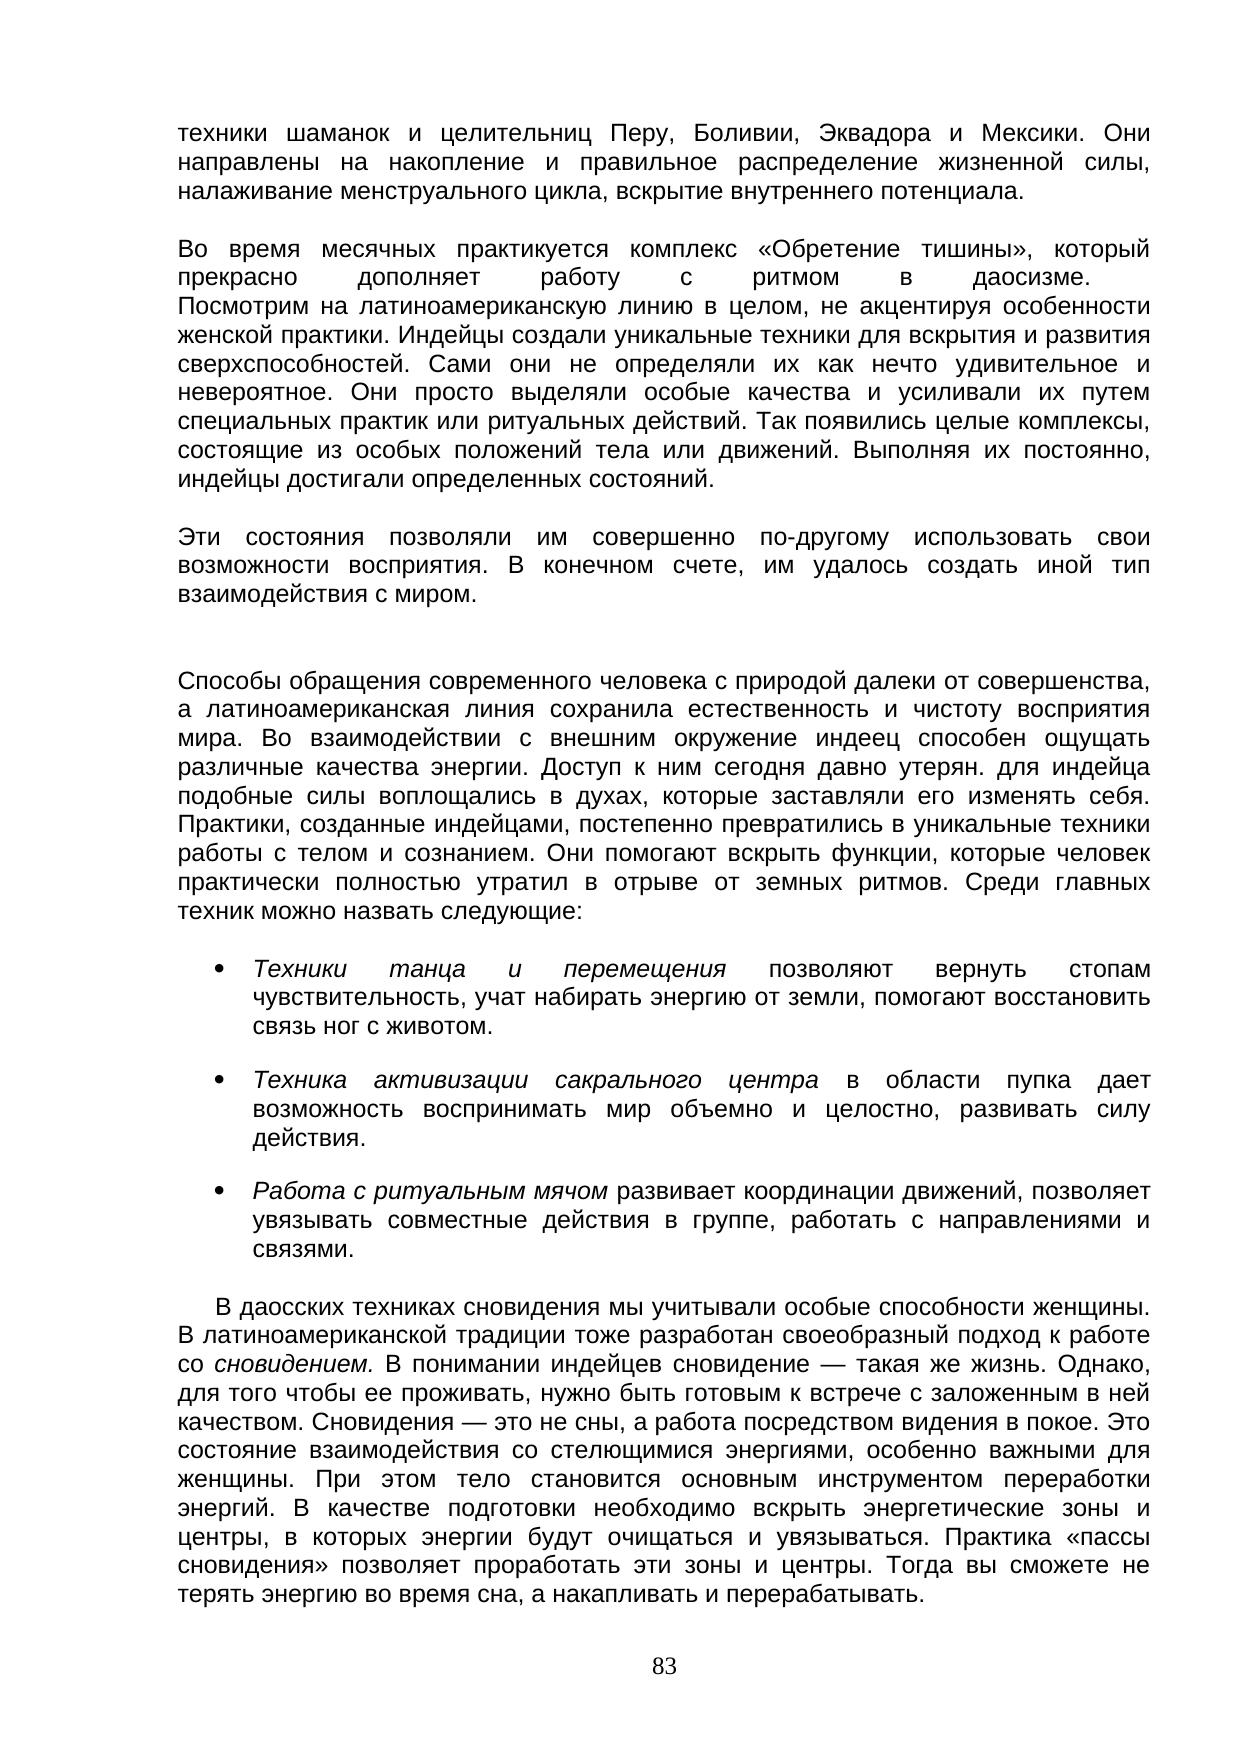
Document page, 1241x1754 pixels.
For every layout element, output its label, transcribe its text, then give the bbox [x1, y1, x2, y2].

text Способы обращения современного человека с природой далеки от совершенства, а латиноамериканская линия сохранила естественность и чистоту восприятия мира. Во взаимодействии с внешним окружение индеец способен ощущать различные качества энергии. Доступ к ним сегодня давно утерян. для индейца подобные силы воплощались в духах, которые заставляли его изменять себя. Практики, созданные индейцами, постепенно превратились в уникальные техники работы с телом и сознанием. Они помогают вскрыть функции, которые человек практически полностью утратил в отрыве от земных ритмов. Среди главных техник можно назвать следующие: [177, 637, 1152, 924]
text В даосских техниках сновидения мы учитывали особые способности женщины. В латиноамериканской традиции тоже разработан своеобразный подход к работе со сновидением. В понимании индейцев сновидение — такая же жизнь. Однако, для того чтобы ее проживать, нужно быть готовым к встрече с заложенным в ней качеством. Сновидения — это не сны, а работа посредством видения в покое. Это состояние взаимодействия со стелющимися энергиями, особенно важными для женщины. При этом тело становится основным инструментом переработки энергий. В качестве подготовки необходимо вскрыть энергетические зоны и центры, в которых энергии будут очищаться и увязываться. Практика «пассы сновидения» позволяет проработать эти зоны и центры. Тогда вы сможете не терять энергию во время сна, а накапливать и перерабатывать. [177, 1292, 1152, 1608]
text Эти состояния позволяли им совершенно по-другому использовать свои возможности восприятия. В конечном счете, им удалось создать иной тип взаимодействия с миром. [177, 521, 1152, 608]
list Техника активизации сакрального центра в области пупка дает возможность воспринимать мир объемно и целостно, развивать силу действия. [215, 1065, 1152, 1151]
list Техники танца и перемещения позволяют вернуть стопам чувствительность, учат набирать энергию от земли, помогают восстановить связь ног с животом. [215, 953, 1152, 1040]
list Работа с ритуальным мячом развивает координации движений, позволяет увязывать совместные действия в группе, работать с направлениями и связями. [215, 1176, 1152, 1263]
text Во время месячных практикуется комплекс «Обретение тишины», который прекрасно дополняет работу с ритмом в даосизме. Посмотрим на латиноамериканскую линию в целом, не акцентируя особенности женской практики. Индейцы создали уникальные техники для вскрытия и развития сверхспособностей. Сами они не определяли их как нечто удивительное и невероятное. Они просто выделяли особые качества и усиливали их путем специальных практик или ритуальных действий. Так появились целые комплексы, состоящие из особых положений тела или движений. Выполняя их постоянно, индейцы достигали определенных состояний. [177, 233, 1152, 492]
text техники шаманок и целительниц Перу, Боливии, Эквадора и Мексики. Они направлены на накопление и правильное распределение жизненной силы, налаживание менструального цикла, вскрытие внутреннего потенциала. [177, 118, 1152, 204]
